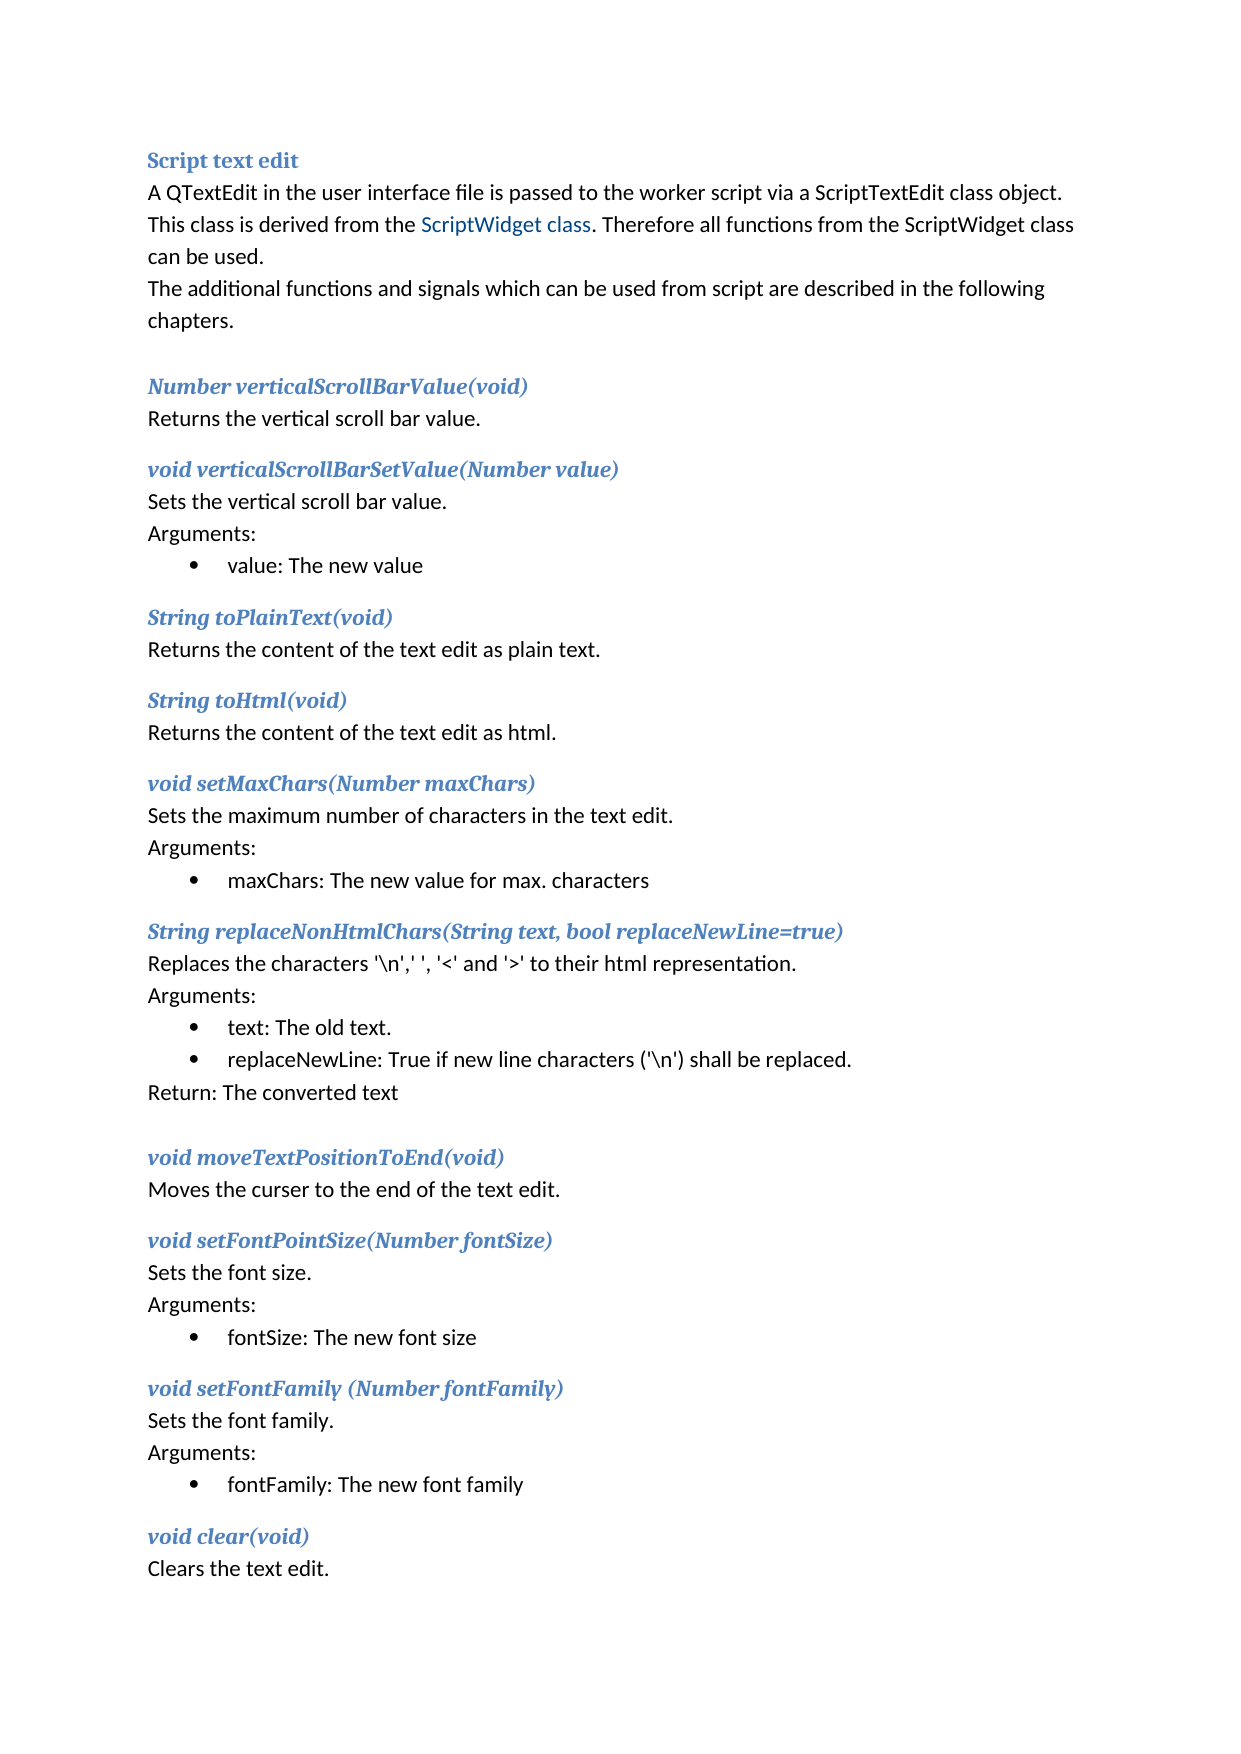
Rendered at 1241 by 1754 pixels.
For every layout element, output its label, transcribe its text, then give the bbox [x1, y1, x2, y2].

list value: The new value [190, 552, 1093, 580]
text Clears the text edit. [148, 1554, 1093, 1582]
text Sets the font family. [148, 1406, 1093, 1434]
text Replaces the characters '\n',' ', '<' and '>' to their html representation. [148, 949, 1093, 977]
text Returns the content of the text edit as html. [148, 718, 1093, 746]
text Arguments: [148, 981, 1093, 1009]
text Returns the content of the text edit as plain text. [148, 635, 1093, 663]
text Arguments: [148, 833, 1093, 862]
list fontSize: The new font size [190, 1323, 1093, 1351]
text Return: The converted text [148, 1078, 1093, 1106]
subtitle Script text edit [148, 148, 1093, 174]
subtitle Number verticalScrollBarValue(void) [148, 374, 1093, 400]
subtitle String toPlainText(void) [148, 605, 1093, 631]
text Returns the vertical scroll bar value. [148, 404, 1093, 432]
subtitle void moveTextPositionToEnd(void) [148, 1145, 1093, 1171]
list replaceNewLine: True if new line characters ('\n') shall be replaced. [190, 1046, 1093, 1073]
text Arguments: [148, 519, 1093, 547]
subtitle void setFontPointSize(Number fontSize) [148, 1228, 1093, 1254]
subtitle String toHtml(void) [148, 688, 1093, 714]
text Moves the curser to the end of the text edit. [148, 1175, 1093, 1203]
text Sets the vertical scroll bar value. [148, 487, 1093, 515]
subtitle void verticalScrollBarSetValue(Number value) [148, 457, 1093, 483]
text This class is derived from the ScriptWidget class. Therefore all functions from the ScriptWidget class can be used. [148, 210, 1093, 270]
text A QTextEdit in the user interface file is passed to the worker script via a ScriptTextEdit class object. [148, 178, 1093, 206]
text Sets the maximum number of characters in the text edit. [148, 801, 1093, 829]
list fontFamily: The new font family [190, 1470, 1093, 1498]
list maxChars: The new value for max. characters [190, 866, 1093, 894]
text Sets the font size. [148, 1258, 1093, 1286]
subtitle String replaceNonHtmlChars(String text, bool replaceNewLine=true) [148, 919, 1093, 945]
list text: The old text. [190, 1013, 1093, 1041]
subtitle void setFontFamily (Number fontFamily) [148, 1376, 1093, 1402]
subtitle void setMaxChars(Number maxChars) [148, 771, 1093, 797]
text The additional functions and signals which can be used from script are described in the following chapters. [148, 274, 1093, 334]
text Arguments: [148, 1291, 1093, 1319]
subtitle void clear(void) [148, 1523, 1093, 1550]
text Arguments: [148, 1438, 1093, 1466]
